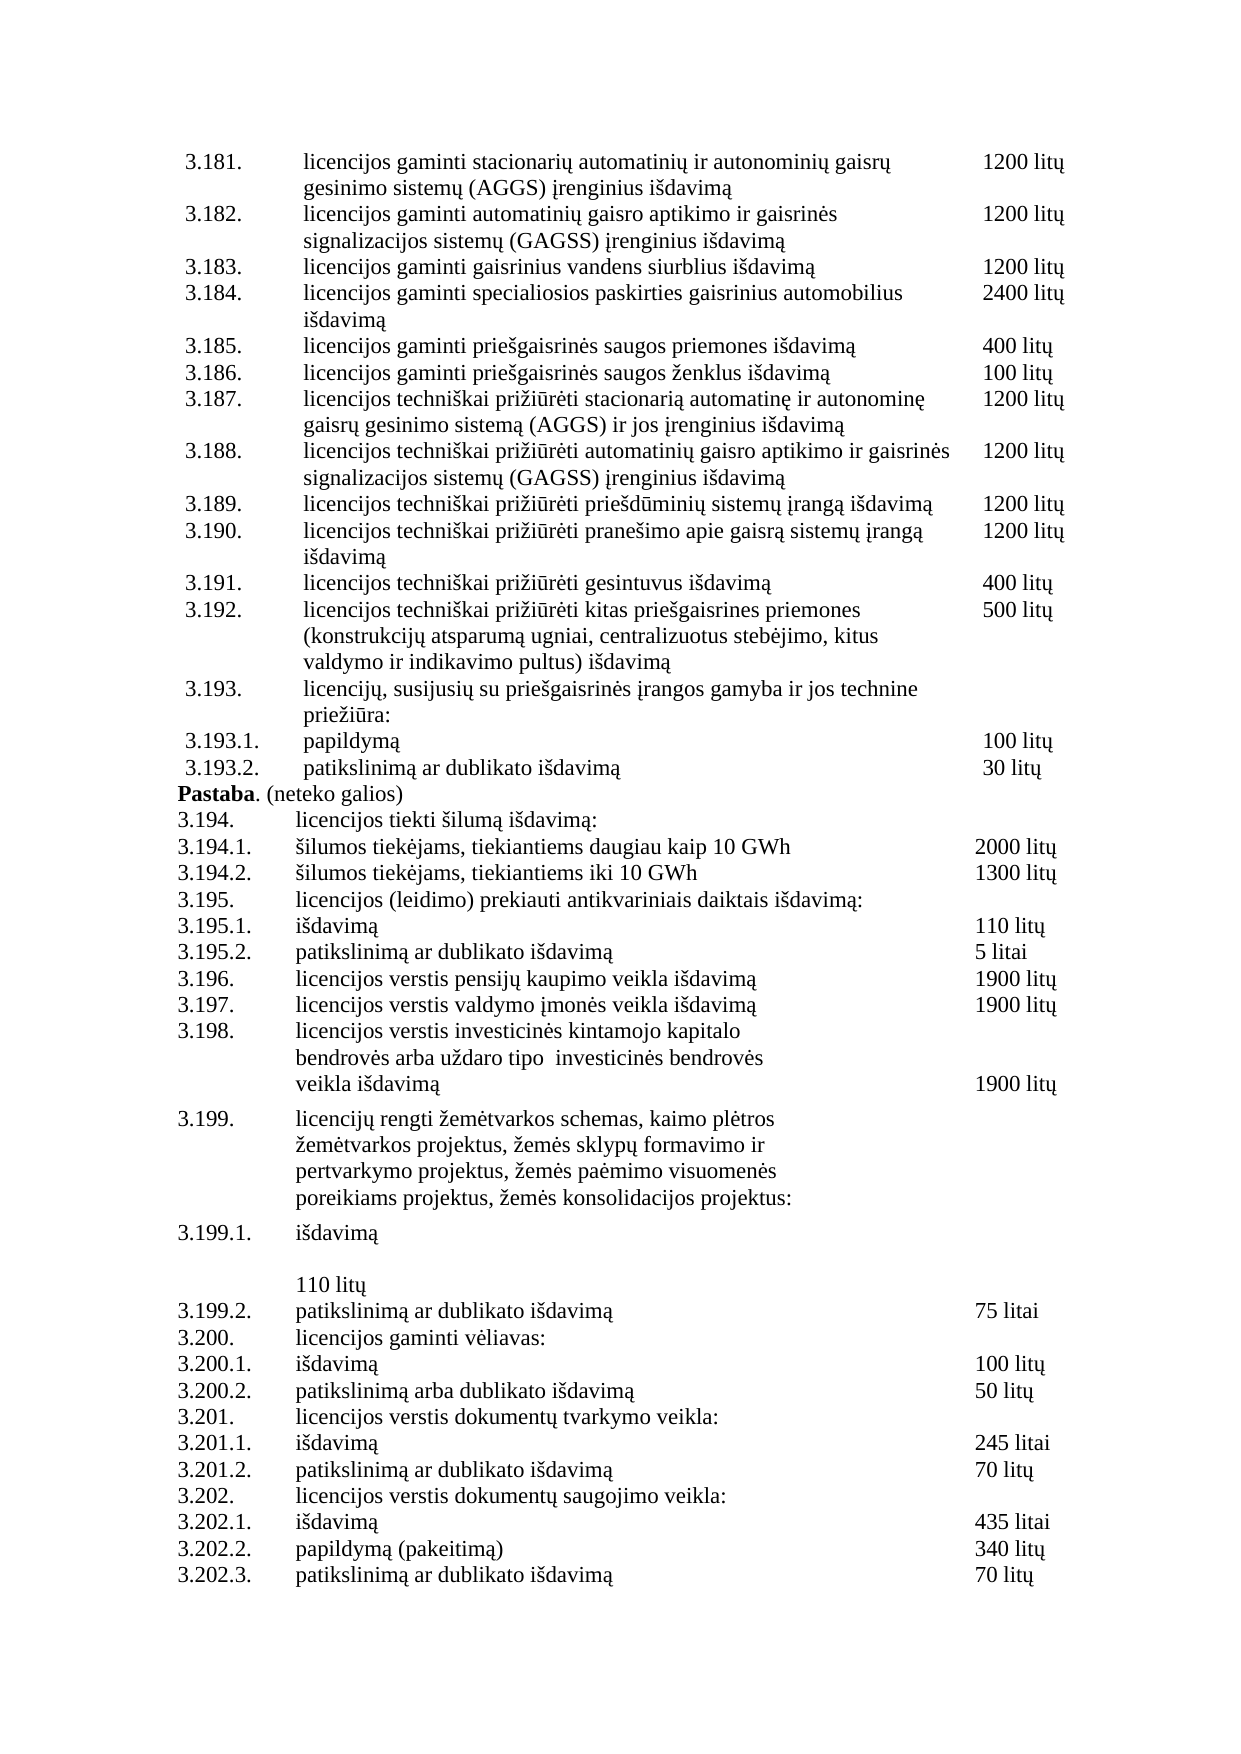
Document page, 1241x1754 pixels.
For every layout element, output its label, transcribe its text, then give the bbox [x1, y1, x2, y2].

table_cell licencijos gaminti priešgaisrinės saugos ženklus išdavimą [292, 359, 971, 385]
table_cell 3.193. [174, 675, 292, 727]
table_cell licencijos gaminti priešgaisrinės saugos priemones išdavimą [292, 332, 971, 358]
table_cell papildymą [292, 728, 971, 754]
table_cell 1200 litų [971, 490, 1144, 517]
text 3.195.2. patikslinimą ar dublikato išdavimą 5 litai [177, 938, 1122, 965]
text 3.200.1. išdavimą 100 litų [177, 1350, 1122, 1377]
text 3.196. licencijos verstis pensijų kaupimo veikla išdavimą 1900 litų [177, 965, 1107, 991]
table_cell licencijos gaminti automatinių gaisro aptikimo ir gaisrinės signalizacijos sistemų (GAGSS) įrenginius išdavimą [292, 200, 971, 253]
text 3.202.2. papildymą (pakeitimą) 340 litų [177, 1535, 1122, 1561]
table_cell licencijos techniškai prižiūrėti automatinių gaisro aptikimo ir gaisrinės signalizacijos sistemų (GAGSS) įrenginius išdavimą [292, 438, 971, 490]
text 3.199.1. išdavimą 110 litų [177, 1218, 856, 1298]
table_cell 1200 litų [971, 438, 1144, 490]
table_cell licencijos gaminti specialiosios paskirties gaisrinius automobilius išdavimą [292, 280, 971, 332]
table_cell 1200 litų [971, 385, 1144, 438]
text 3.201.2. patikslinimą ar dublikato išdavimą 70 litų [177, 1456, 1122, 1482]
table_cell 3.187. [174, 385, 292, 438]
table_cell 1200 litų [971, 517, 1144, 569]
text 3.202.3. patikslinimą ar dublikato išdavimą 70 litų [177, 1561, 1122, 1587]
text 3.201. licencijos verstis dokumentų tvarkymo veikla: [177, 1403, 1122, 1429]
text 3.202. licencijos verstis dokumentų saugojimo veikla: [177, 1482, 1122, 1508]
table_cell 400 litų [971, 569, 1144, 596]
table_cell 3.184. [174, 280, 292, 332]
table_cell 3.189. [174, 490, 292, 517]
text 3.200. licencijos gaminti vėliavas: [177, 1324, 1122, 1350]
table_cell 3.181. [174, 148, 292, 200]
table_cell 3.193.2. [174, 754, 292, 780]
text 3.202.1. išdavimą 435 litai [177, 1508, 1122, 1535]
table_cell 3.193.1. [174, 728, 292, 754]
text 3.194. licencijos tiekti šilumą išdavimą: [177, 807, 1122, 833]
table_cell 100 litų [971, 359, 1144, 385]
text Pastaba. (neteko galios) [177, 780, 1122, 807]
table_cell 1200 litų [971, 200, 1144, 253]
text 3.194.1. šilumos tiekėjams, tiekiantiems daugiau kaip 10 GWh 2000 litų [177, 833, 1122, 859]
table_cell licencijos gaminti gaisrinius vandens siurblius išdavimą [292, 253, 971, 279]
table_cell licencijos techniškai prižiūrėti stacionarią automatinę ir autonominę gaisrų gesinimo sistemą (AGGS) ir jos įrenginius išdavimą [292, 385, 971, 438]
table_cell licencijų, susijusių su priešgaisrinės įrangos gamyba ir jos technine priežiūra: [292, 675, 971, 727]
table_cell licencijos techniškai prižiūrėti priešdūminių sistemų įrangą išdavimą [292, 490, 971, 517]
text 3.197. licencijos verstis valdymo įmonės veikla išdavimą 1900 litų [177, 991, 1107, 1017]
table_cell licencijos techniškai prižiūrėti gesintuvus išdavimą [292, 569, 971, 596]
table_cell 400 litų [971, 332, 1144, 358]
table_cell 2400 litų [971, 280, 1144, 332]
text 3.195.1. išdavimą 110 litų [177, 912, 1122, 938]
table_cell 500 litų [971, 596, 1144, 675]
table_cell 100 litų [971, 728, 1144, 754]
table_cell 1200 litų [971, 148, 1144, 200]
table_cell licencijos techniškai prižiūrėti pranešimo apie gaisrą sistemų įrangą išdavimą [292, 517, 971, 569]
text 3.194.2. šilumos tiekėjams, tiekiantiems iki 10 GWh 1300 litų [177, 859, 1122, 886]
table_cell 30 litų [971, 754, 1144, 780]
text 3.198. licencijos verstis investicinės kintamojo kapitalo bendrovės arba uždaro tipo investicinės bendrovės veikla išdavimą 1900 litų [177, 1017, 1122, 1096]
text 3.199.2. patikslinimą ar dublikato išdavimą 75 litai [177, 1298, 1122, 1324]
table_cell 3.183. [174, 253, 292, 279]
table_cell licencijos gaminti stacionarių automatinių ir autonominių gaisrų gesinimo sistemų (AGGS) įrenginius išdavimą [292, 148, 971, 200]
table_cell 3.185. [174, 332, 292, 358]
table_cell [971, 675, 1144, 727]
text 3.201.1. išdavimą 245 litai [177, 1429, 1122, 1456]
table_cell patikslinimą ar dublikato išdavimą [292, 754, 971, 780]
table_cell 3.192. [174, 596, 292, 675]
table_cell licencijos techniškai prižiūrėti kitas priešgaisrines priemones (konstrukcijų atsparumą ugniai, centralizuotus stebėjimo, kitus valdymo ir indikavimo pultus) išdavimą [292, 596, 971, 675]
table_cell 3.188. [174, 438, 292, 490]
text 3.195. licencijos (leidimo) prekiauti antikvariniais daiktais išdavimą: [177, 886, 1122, 912]
table_cell 1200 litų [971, 253, 1144, 279]
table_cell 3.190. [174, 517, 292, 569]
table_cell 3.182. [174, 200, 292, 253]
text 3.200.2. patikslinimą arba dublikato išdavimą 50 litų [177, 1377, 1122, 1403]
table_cell 3.191. [174, 569, 292, 596]
table_cell 3.186. [174, 359, 292, 385]
text 3.199. licencijų rengti žemėtvarkos schemas, kaimo plėtros žemėtvarkos projektus, žemės sklypų formavimo ir pertvarkymo projektus, žemės paėmimo visuomenės poreikiams projektus, žemės konsolidacijos projektus: [177, 1105, 856, 1210]
